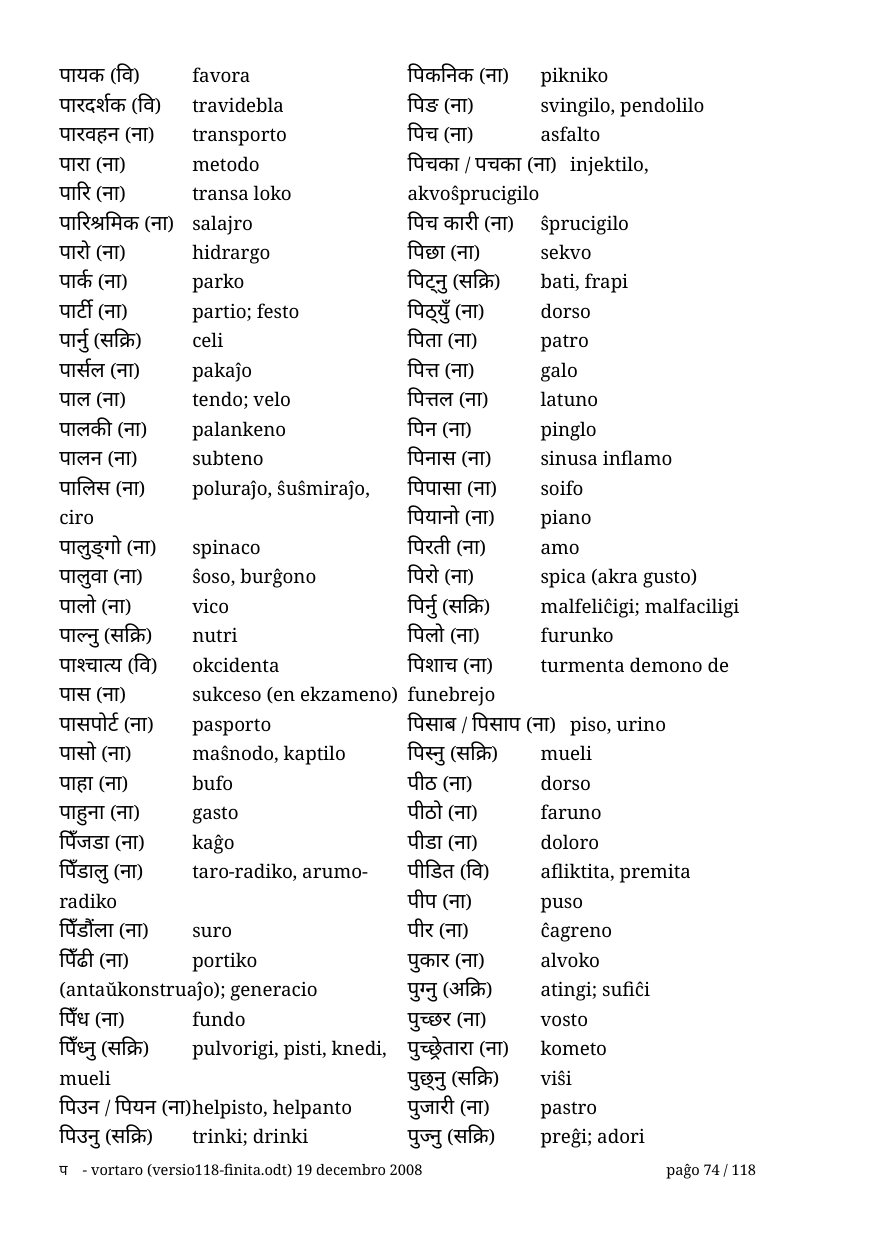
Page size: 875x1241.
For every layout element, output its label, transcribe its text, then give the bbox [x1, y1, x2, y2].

text पिछा (ना) sekvo [407, 236, 756, 265]
text पिँध्नु (सक्रि) pulvorigi, pisti, knedi, mueli [59, 1032, 407, 1091]
text पुग्नु (अक्रि) atingi; sufiĉi [407, 973, 756, 1002]
text पालिस (ना) poluraĵo, ŝuŝmiraĵo, ciro [59, 472, 407, 531]
text पिठ्युँ (ना) dorso [407, 295, 756, 324]
text पिचका / पचका (ना) injektilo, akvoŝprucigilo [407, 147, 756, 206]
text पारि (ना) transa loko [59, 177, 407, 206]
text पीडित (वि) afliktita, premita [407, 855, 756, 884]
text पारो (ना) hidrargo [59, 236, 407, 265]
text पिँजडा (ना) kaĝo [59, 826, 407, 855]
text पीठो (ना) faruno [407, 796, 756, 826]
text पिलो (ना) furunko [407, 619, 756, 649]
text पालन (ना) subteno [59, 442, 407, 472]
text पीठ (ना) dorso [407, 767, 756, 796]
text पाल्नु (सक्रि) nutri [59, 619, 407, 649]
text पीप (ना) puso [407, 884, 756, 914]
text पास (ना) sukceso (en ekzameno) [59, 678, 407, 708]
text पारिश्रमिक (ना) salajro [59, 206, 407, 236]
text पिट्नु (सक्रि) bati, frapi [407, 265, 756, 295]
text पिच (ना) asfalto [407, 118, 756, 147]
text पाहा (ना) bufo [59, 767, 407, 796]
text पुज्नु (सक्रि) preĝi; adori [407, 1120, 756, 1150]
text पारदर्शक (वि) travidebla [59, 88, 407, 118]
text पिँडौंला (ना) suro [59, 914, 407, 943]
text पार्सल (ना) pakaĵo [59, 354, 407, 383]
text पिरती (ना) amo [407, 531, 756, 560]
text पिङ (ना) svingilo, pendolilo [407, 88, 756, 118]
text पिउन / पियन (ना) helpisto, helpanto [59, 1091, 407, 1120]
text पिस्नु (सक्रि) mueli [407, 737, 756, 767]
text पुजारी (ना) pastro [407, 1091, 756, 1120]
text पिरो (ना) spica (akra gusto) [407, 560, 756, 590]
text पुच्छर (ना) vosto [407, 1002, 756, 1032]
text पिर्नु (सक्रि) malfeliĉigi; malfaciligi [407, 590, 756, 619]
text पार्टी (ना) partio; festo [59, 295, 407, 324]
text पिन (ना) pinglo [407, 413, 756, 442]
text पार्क (ना) parko [59, 265, 407, 295]
text पुच्छ्रेतारा (ना) kometo [407, 1032, 756, 1061]
text पालकी (ना) palankeno [59, 413, 407, 442]
text पिपासा (ना) soifo [407, 472, 756, 501]
text पिँध (ना) fundo [59, 1002, 407, 1032]
text पिसाब / पिसाप (ना) piso, urino [407, 708, 756, 737]
text पाल (ना) tendo; velo [59, 383, 407, 413]
text पीर (ना) ĉagreno [407, 914, 756, 943]
text पासो (ना) maŝnodo, kaptilo [59, 737, 407, 767]
text पिँडालु (ना) taro-radiko, arumo-radiko [59, 855, 407, 914]
text पित्तल (ना) latuno [407, 383, 756, 413]
text पालुवा (ना) ŝoso, burĝono [59, 560, 407, 590]
text पुकार (ना) alvoko [407, 943, 756, 973]
text पिशाच (ना) turmenta demono de funebrejo [407, 649, 756, 708]
text पिच कारी (ना) ŝprucigilo [407, 206, 756, 236]
text पुछ्नु (सक्रि) viŝi [407, 1061, 756, 1091]
text पीडा (ना) doloro [407, 826, 756, 855]
text पित्त (ना) galo [407, 354, 756, 383]
text पिता (ना) patro [407, 324, 756, 354]
text पारवहन (ना) transporto [59, 118, 407, 147]
text पिकनिक (ना) pikniko [407, 59, 756, 88]
text पाश्‍चात्य (वि) okcidenta [59, 649, 407, 678]
text पालुङ्गो (ना) spinaco [59, 531, 407, 560]
text पिउनु (सक्रि) trinki; drinki [59, 1120, 407, 1150]
text पार्नु (सक्रि) celi [59, 324, 407, 354]
text पासपोर्ट (ना) pasporto [59, 708, 407, 737]
text पायक (वि) favora [59, 59, 407, 88]
text पालो (ना) vico [59, 590, 407, 619]
text पारा (ना) metodo [59, 147, 407, 177]
text पिनास (ना) sinusa inflamo [407, 442, 756, 472]
text पिँढी (ना) portiko (antaŭkonstruaĵo); generacio [59, 943, 407, 1002]
text पाहुना (ना) gasto [59, 796, 407, 826]
text पियानो (ना) piano [407, 501, 756, 531]
